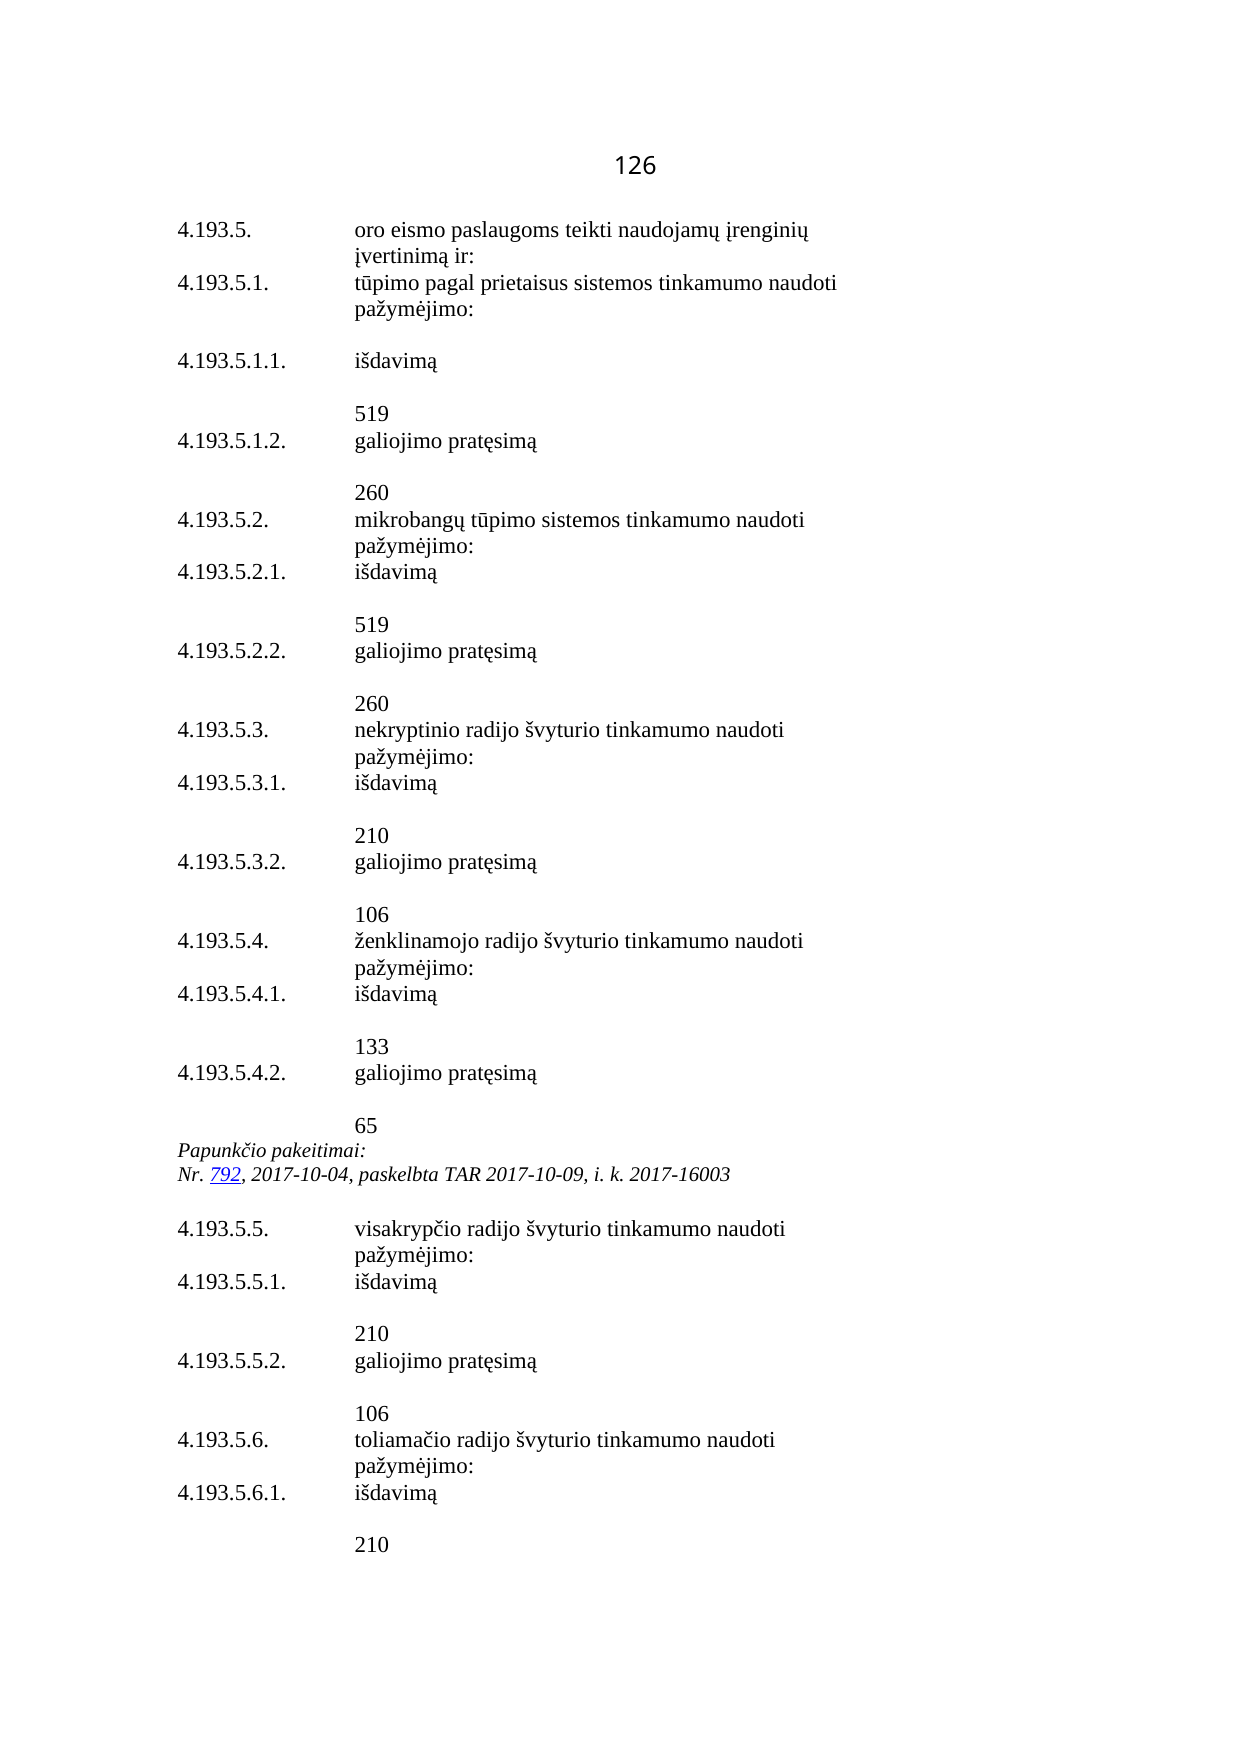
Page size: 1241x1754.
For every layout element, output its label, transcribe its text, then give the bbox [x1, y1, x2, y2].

text 4.193.5.2. mikrobangų tūpimo sistemos tinkamumo naudoti [177, 506, 892, 532]
text 4.193.5.3. nekryptinio radijo švyturio tinkamumo naudoti pažymėjimo: [177, 717, 892, 769]
text pažymėjimo: [354, 954, 945, 980]
text 4.193.5.4.1. išdavimą 133 [177, 980, 945, 1059]
text 4.193.5.5.1. išdavimą 210 [177, 1268, 892, 1347]
text 4.193.5.6. toliamačio radijo švyturio tinkamumo naudoti pažymėjimo: [177, 1426, 892, 1479]
text 4.193.5.5. visakrypčio radijo švyturio tinkamumo naudoti pažymėjimo: [177, 1215, 892, 1268]
text Papunkčio pakeitimai: [177, 1138, 1093, 1162]
text 4.193.5.6.1. išdavimą 210 [177, 1479, 892, 1558]
text 4.193.5.1. tūpimo pagal prietaisus sistemos tinkamumo naudoti [177, 268, 892, 295]
text pažymėjimo: [354, 532, 892, 558]
text 4.193.5. oro eismo paslaugoms teikti naudojamų įrenginių įvertinimą ir: [177, 216, 907, 268]
text 4.193.5.4.2. galiojimo pratęsimą 65 [177, 1059, 945, 1138]
text 4.193.5.3.2. galiojimo pratęsimą 106 [177, 848, 892, 927]
text 4.193.5.4. ženklinamojo radijo švyturio tinkamumo naudoti [177, 927, 945, 954]
text 4.193.5.1.2. galiojimo pratęsimą 260 [177, 427, 892, 506]
text Nr. 792, 2017-10-04, paskelbta TAR 2017-10-09, i. k. 2017-16003 [177, 1162, 1093, 1186]
text 4.193.5.2.2. galiojimo pratęsimą 260 [177, 637, 892, 717]
text pažymėjimo: [354, 295, 892, 348]
text 4.193.5.5.2. galiojimo pratęsimą 106 [177, 1347, 892, 1426]
text 4.193.5.2.1. išdavimą 519 [177, 558, 892, 637]
text 4.193.5.3.1. išdavimą 210 [177, 769, 892, 848]
text 4.193.5.1.1. išdavimą 519 [177, 348, 892, 427]
